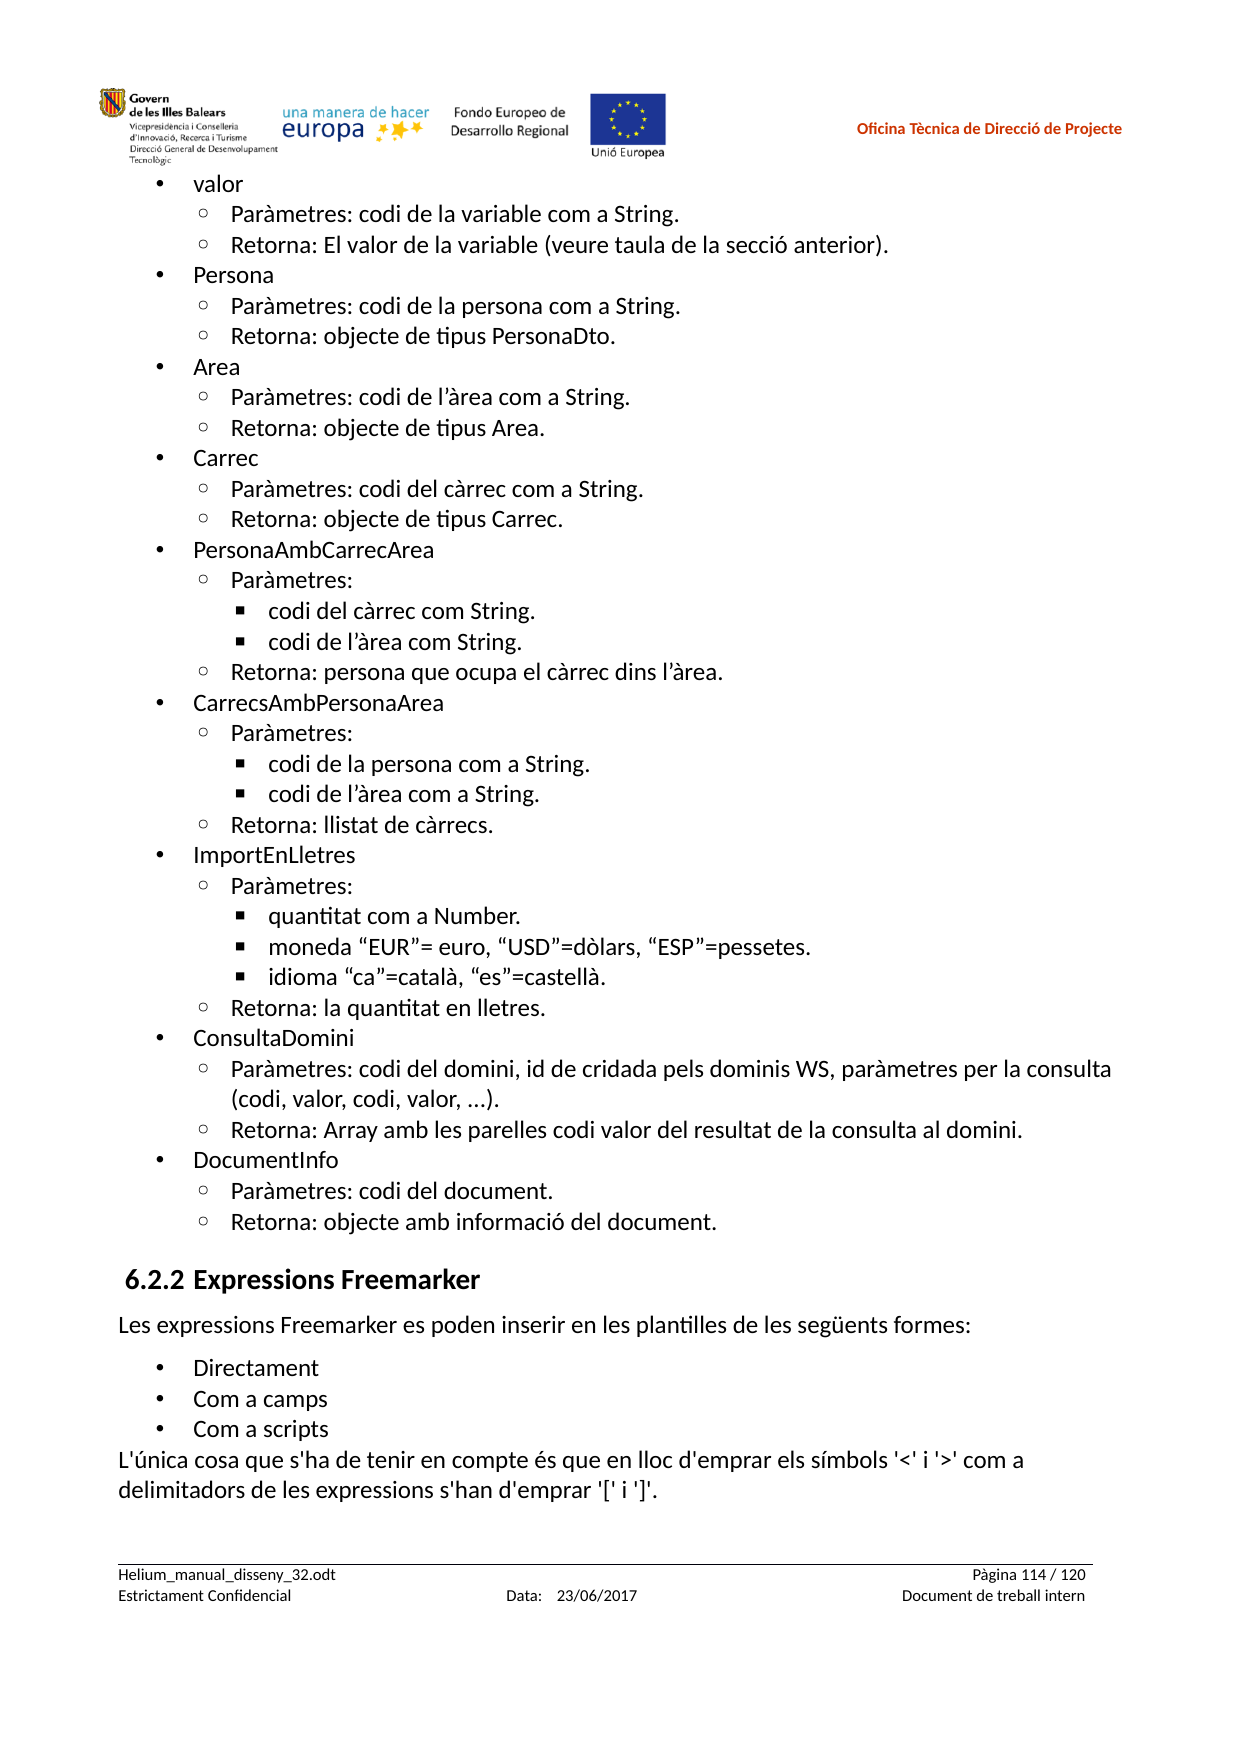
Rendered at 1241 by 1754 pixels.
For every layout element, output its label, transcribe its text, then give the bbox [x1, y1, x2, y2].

list Retorna: El valor de la variable (veure taula de la secció anterior). [193, 229, 1122, 259]
list ConsultaDomini [156, 1022, 1122, 1053]
list Paràmetres: codi de la persona com a String. [193, 290, 1122, 321]
list codi de l’àrea com String. [231, 626, 1122, 656]
list Retorna: Array amb les parelles codi valor del resultat de la consulta al domini. [193, 1114, 1122, 1144]
text L'única cosa que s'ha de tenir en compte és que en lloc d'emprar els símbols '<' i '>' com a delimitadors de les expressions s'han d'emprar '[' i ']'. [118, 1444, 1122, 1505]
list Retorna: la quantitat en lletres. [193, 992, 1122, 1022]
list codi de l’àrea com a String. [231, 778, 1122, 809]
list Paràmetres: [193, 717, 1122, 748]
list Retorna: persona que ocupa el càrrec dins l’àrea. [193, 656, 1122, 687]
list Paràmetres: codi del domini, id de cridada pels dominis WS, paràmetres per la consulta (codi, valor, codi, valor, ...). [193, 1053, 1122, 1114]
list quantitat com a Number. [231, 900, 1122, 931]
list Paràmetres: codi del document. [193, 1175, 1122, 1206]
list Paràmetres: codi de l’àrea com a String. [193, 382, 1122, 412]
list Paràmetres: codi de la variable com a String. [193, 198, 1122, 229]
list Com a camps [156, 1383, 1122, 1413]
list codi del càrrec com String. [231, 595, 1122, 626]
list Paràmetres: [193, 870, 1122, 900]
list PersonaAmbCarrecArea [156, 534, 1122, 565]
list CarrecsAmbPersonaArea [156, 687, 1122, 717]
picture [99, 87, 668, 166]
list Retorna: objecte de tipus Area. [193, 412, 1122, 443]
list Com a scripts [156, 1413, 1122, 1444]
list codi de la persona com a String. [231, 748, 1122, 778]
list moneda “EUR”= euro, “USD”=dòlars, “ESP”=pessetes. [231, 931, 1122, 961]
list DocumentInfo [156, 1144, 1122, 1175]
list Retorna: objecte de tipus PersonaDto. [193, 321, 1122, 351]
list Persona [156, 259, 1122, 290]
list Retorna: objecte amb informació del document. [193, 1206, 1122, 1236]
list Retorna: llistat de càrrecs. [193, 809, 1122, 839]
list Paràmetres: codi del càrrec com a String. [193, 473, 1122, 504]
list idioma “ca”=català, “es”=castellà. [231, 961, 1122, 992]
list Paràmetres: [193, 565, 1122, 595]
list Carrec [156, 443, 1122, 473]
list Retorna: objecte de tipus Carrec. [193, 504, 1122, 534]
subtitle Expressions Freemarker [118, 1261, 1122, 1297]
text Les expressions Freemarker es poden inserir en les plantilles de les següents formes: [118, 1309, 1122, 1340]
list ImportEnLletres [156, 839, 1122, 870]
list Area [156, 351, 1122, 382]
list Directament [156, 1352, 1122, 1383]
list valor [156, 168, 1122, 198]
